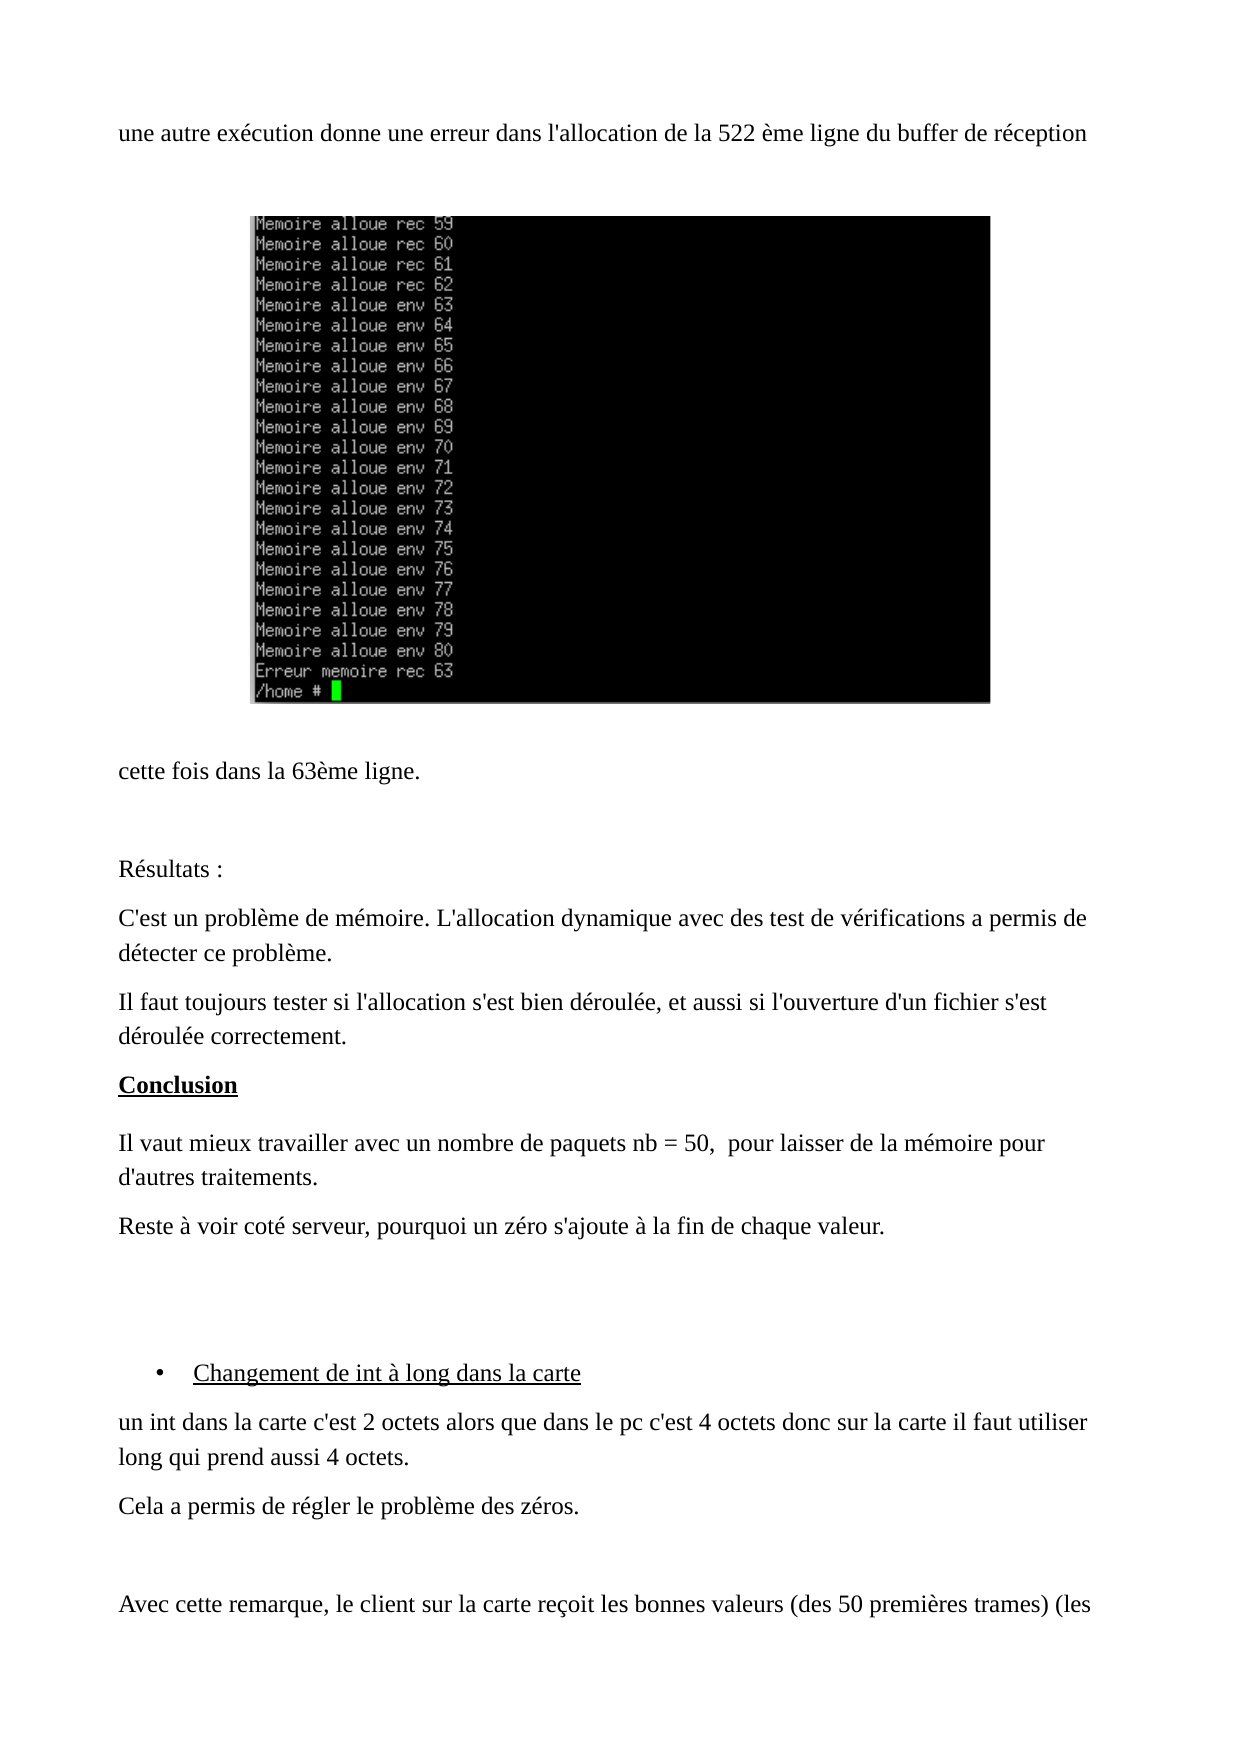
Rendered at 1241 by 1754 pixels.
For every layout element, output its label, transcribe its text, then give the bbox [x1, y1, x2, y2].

list Changement de int à long dans la carte [156, 1358, 1122, 1387]
text un int dans la carte c'est 2 octets alors que dans le pc c'est 4 octets donc sur la carte il faut utiliser long qui prend aussi 4 octets. [118, 1407, 1122, 1471]
text cette fois dans la 63ème ligne. [118, 756, 1122, 785]
text Il vaut mieux travailler avec un nombre de paquets nb = 50, pour laisser de la mémoire pour d'autres traitements. [118, 1128, 1122, 1191]
text Avec cette remarque, le client sur la carte reçoit les bonnes valeurs (des 50 premières trames) (les [118, 1589, 1122, 1618]
text Il faut toujours tester si l'allocation s'est bien déroulée, et aussi si l'ouverture d'un fichier s'est déroulée correctement. [118, 987, 1122, 1050]
text Résultats : [118, 854, 1122, 883]
text Conclusion [118, 1070, 1122, 1099]
text Cela a permis de régler le problème des zéros. [118, 1491, 1122, 1520]
text Reste à voir coté serveur, pourquoi un zéro s'ajoute à la fin de chaque valeur. [118, 1211, 1122, 1240]
text C'est un problème de mémoire. L'allocation dynamique avec des test de vérifications a permis de détecter ce problème. [118, 903, 1122, 966]
text une autre exécution donne une erreur dans l'allocation de la 522 ème ligne du buffer de réception [118, 118, 1122, 147]
picture [249, 216, 991, 704]
